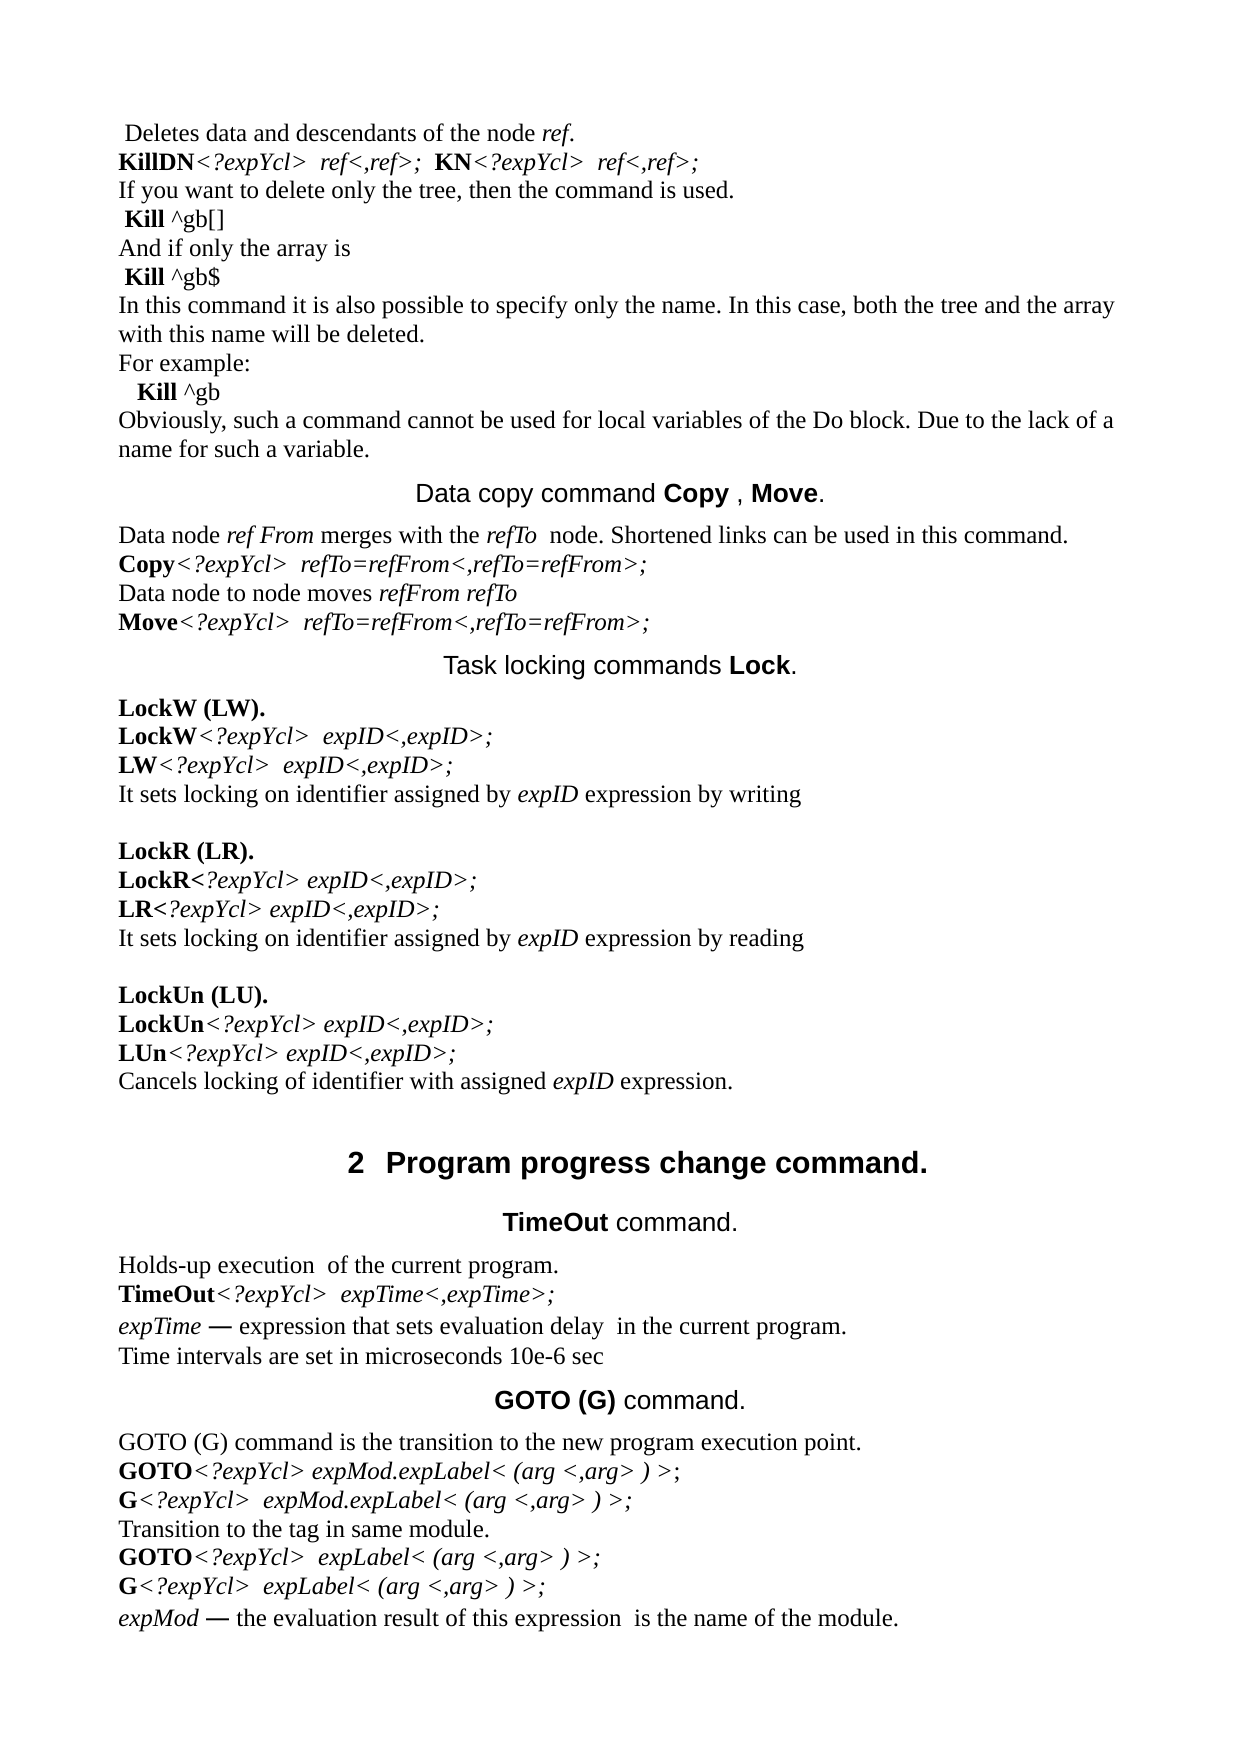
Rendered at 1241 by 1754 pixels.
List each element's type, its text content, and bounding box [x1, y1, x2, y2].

text LockR (LR). [118, 836, 1122, 865]
text GOTO<?expYcl> expMod.expLabel< (arg <,arg> ) >; [118, 1456, 1122, 1485]
text Data node ref From merges with the refTo node. Shortened links can be used in this command. [118, 520, 1122, 549]
text If you want to delete only the tree, then the command is used. [118, 176, 1122, 204]
text For example: [118, 348, 1122, 377]
text G<?expYcl> expLabel< (arg <,arg> ) >; [118, 1571, 1122, 1600]
text LockR<?expYcl> expID<,expID>; [118, 865, 1122, 894]
text It sets locking on identifier assigned by expID expression by writing [118, 779, 1122, 808]
text LockW<?expYcl> expID<,expID>; [118, 721, 1122, 750]
text It sets locking on identifier assigned by expID expression by reading [118, 923, 1122, 951]
text LUn<?expYcl> expID<,expID>; [118, 1038, 1122, 1066]
text Move<?expYcl> refTo=refFrom<,refTo=refFrom>; [118, 607, 1122, 635]
text Holds-up execution of the current program. [118, 1250, 1122, 1279]
text LW<?expYcl> expID<,expID>; [118, 750, 1122, 779]
text Kill ^gb [118, 377, 1122, 406]
text GOTO (G) command is the transition to the new program execution point. [118, 1427, 1122, 1456]
text Cancels locking of identifier with assigned expID expression. [118, 1066, 1122, 1095]
text And if only the array is [118, 233, 1122, 262]
subtitle TimeOut command. [118, 1207, 1122, 1237]
text LockW (LW). [118, 693, 1122, 721]
subtitle Task locking commands Lock. [118, 650, 1122, 680]
text Copy<?expYcl> refTo=refFrom<,refTo=refFrom>; [118, 549, 1122, 578]
text GOTO<?expYcl> expLabel< (arg <,arg> ) >; [118, 1542, 1122, 1571]
text LR<?expYcl> expID<,expID>; [118, 894, 1122, 923]
subtitle Data copy command Copy , Move. [118, 478, 1122, 508]
text KillDN<?expYcl> ref<,ref>; KN<?expYcl> ref<,ref>; [118, 147, 1122, 176]
text LockUn<?expYcl> expID<,expID>; [118, 1009, 1122, 1038]
text Transition to the tag in same module. [118, 1514, 1122, 1542]
text LockUn (LU). [118, 980, 1122, 1009]
subtitle GOTO (G) command. [118, 1385, 1122, 1415]
subtitle Program progress change command. [153, 1145, 1122, 1180]
text Obviously, such a command cannot be used for local variables of the Do block. Due to the lack of a name for such a variable. [118, 406, 1122, 463]
text Kill ^gb$ [118, 262, 1122, 291]
text G<?expYcl> expMod.expLabel< (arg <,arg> ) >; [118, 1485, 1122, 1514]
text In this command it is also possible to specify only the name. In this case, both the tree and the array with this name will be deleted. [118, 291, 1122, 348]
text expTime — expression that sets evaluation delay in the current program. [118, 1307, 1122, 1341]
text expMod — the evaluation result of this expression is the name of the module. [118, 1600, 1122, 1634]
text TimeOut<?expYcl> expTime<,expTime>; [118, 1279, 1122, 1307]
text Time intervals are set in microseconds 10e-6 sec [118, 1341, 1122, 1370]
text Deletes data and descendants of the node ref. [118, 118, 1122, 147]
text Data node to node moves refFrom refTo [118, 578, 1122, 607]
text Kill ^gb[] [118, 204, 1122, 233]
